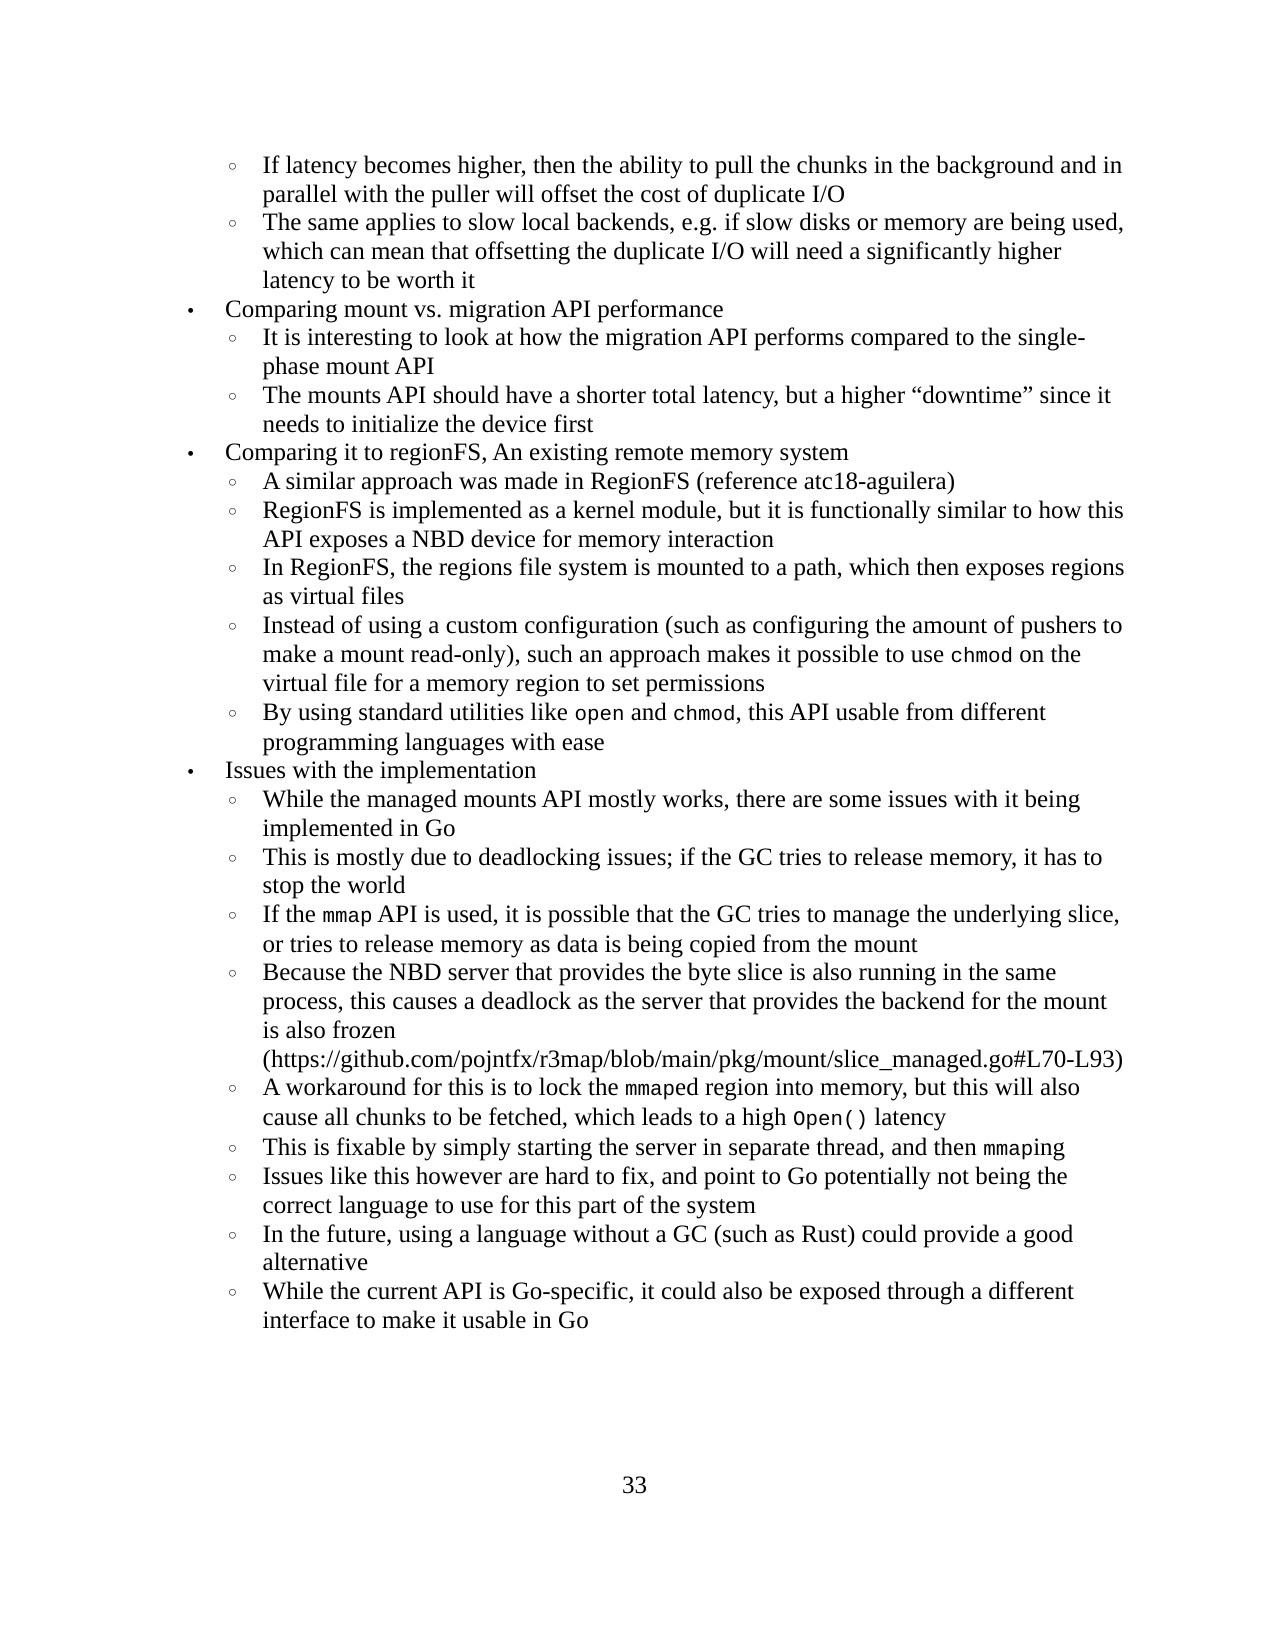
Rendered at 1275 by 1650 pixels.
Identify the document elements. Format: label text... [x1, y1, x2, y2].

list It is interesting to look at how the migration API performs compared to the single-phase mount API [225, 322, 1125, 380]
list Instead of using a custom configuration (such as configuring the amount of pushers to make a mount read-only), such an approach makes it possible to use chmod on the virtual file for a memory region to set permissions [225, 610, 1125, 697]
list Comparing it to regionFS, An existing remote memory system [187, 437, 1125, 466]
list Comparing mount vs. migration API performance [187, 294, 1125, 322]
list RegionFS is implemented as a kernel module, but it is functionally similar to how this API exposes a NBD device for memory interaction [225, 495, 1125, 552]
list A similar approach was made in RegionFS (reference atc18-aguilera) [225, 466, 1125, 495]
list This is mostly due to deadlocking issues; if the GC tries to release memory, it has to stop the world [225, 842, 1125, 899]
list In the future, using a language without a GC (such as Rust) could provide a good alternative [225, 1219, 1125, 1276]
list A workaround for this is to lock the mmaped region into memory, but this will also cause all chunks to be fetched, which leads to a high Open() latency [225, 1072, 1125, 1132]
list While the managed mounts API mostly works, there are some issues with it being implemented in Go [225, 784, 1125, 842]
list If latency becomes higher, then the ability to pull the chunks in the background and in parallel with the puller will offset the cost of duplicate I/O [225, 150, 1125, 207]
list Issues like this however are hard to fix, and point to Go potentially not being the correct language to use for this part of the system [225, 1161, 1125, 1219]
list While the current API is Go-specific, it could also be exposed through a different interface to make it usable in Go [225, 1276, 1125, 1334]
list The same applies to slow local backends, e.g. if slow disks or memory are being used, which can mean that offsetting the duplicate I/O will need a significantly higher latency to be worth it [225, 207, 1125, 294]
list Because the NBD server that provides the byte slice is also running in the same process, this causes a deadlock as the server that provides the backend for the mount is also frozen (https://github.com/pojntfx/r3map/blob/main/pkg/mount/slice_managed.go#L70-L93) [225, 957, 1125, 1072]
list This is fixable by simply starting the server in separate thread, and then mmaping [225, 1132, 1125, 1161]
list In RegionFS, the regions file system is mounted to a path, which then exposes regions as virtual files [225, 552, 1125, 610]
list By using standard utilities like open and chmod, this API usable from different programming languages with ease [225, 697, 1125, 755]
list If the mmap API is used, it is possible that the GC tries to manage the underlying slice, or tries to release memory as data is being copied from the mount [225, 899, 1125, 957]
list Issues with the implementation [187, 755, 1125, 784]
list The mounts API should have a shorter total latency, but a higher “downtime” since it needs to initialize the device first [225, 380, 1125, 437]
